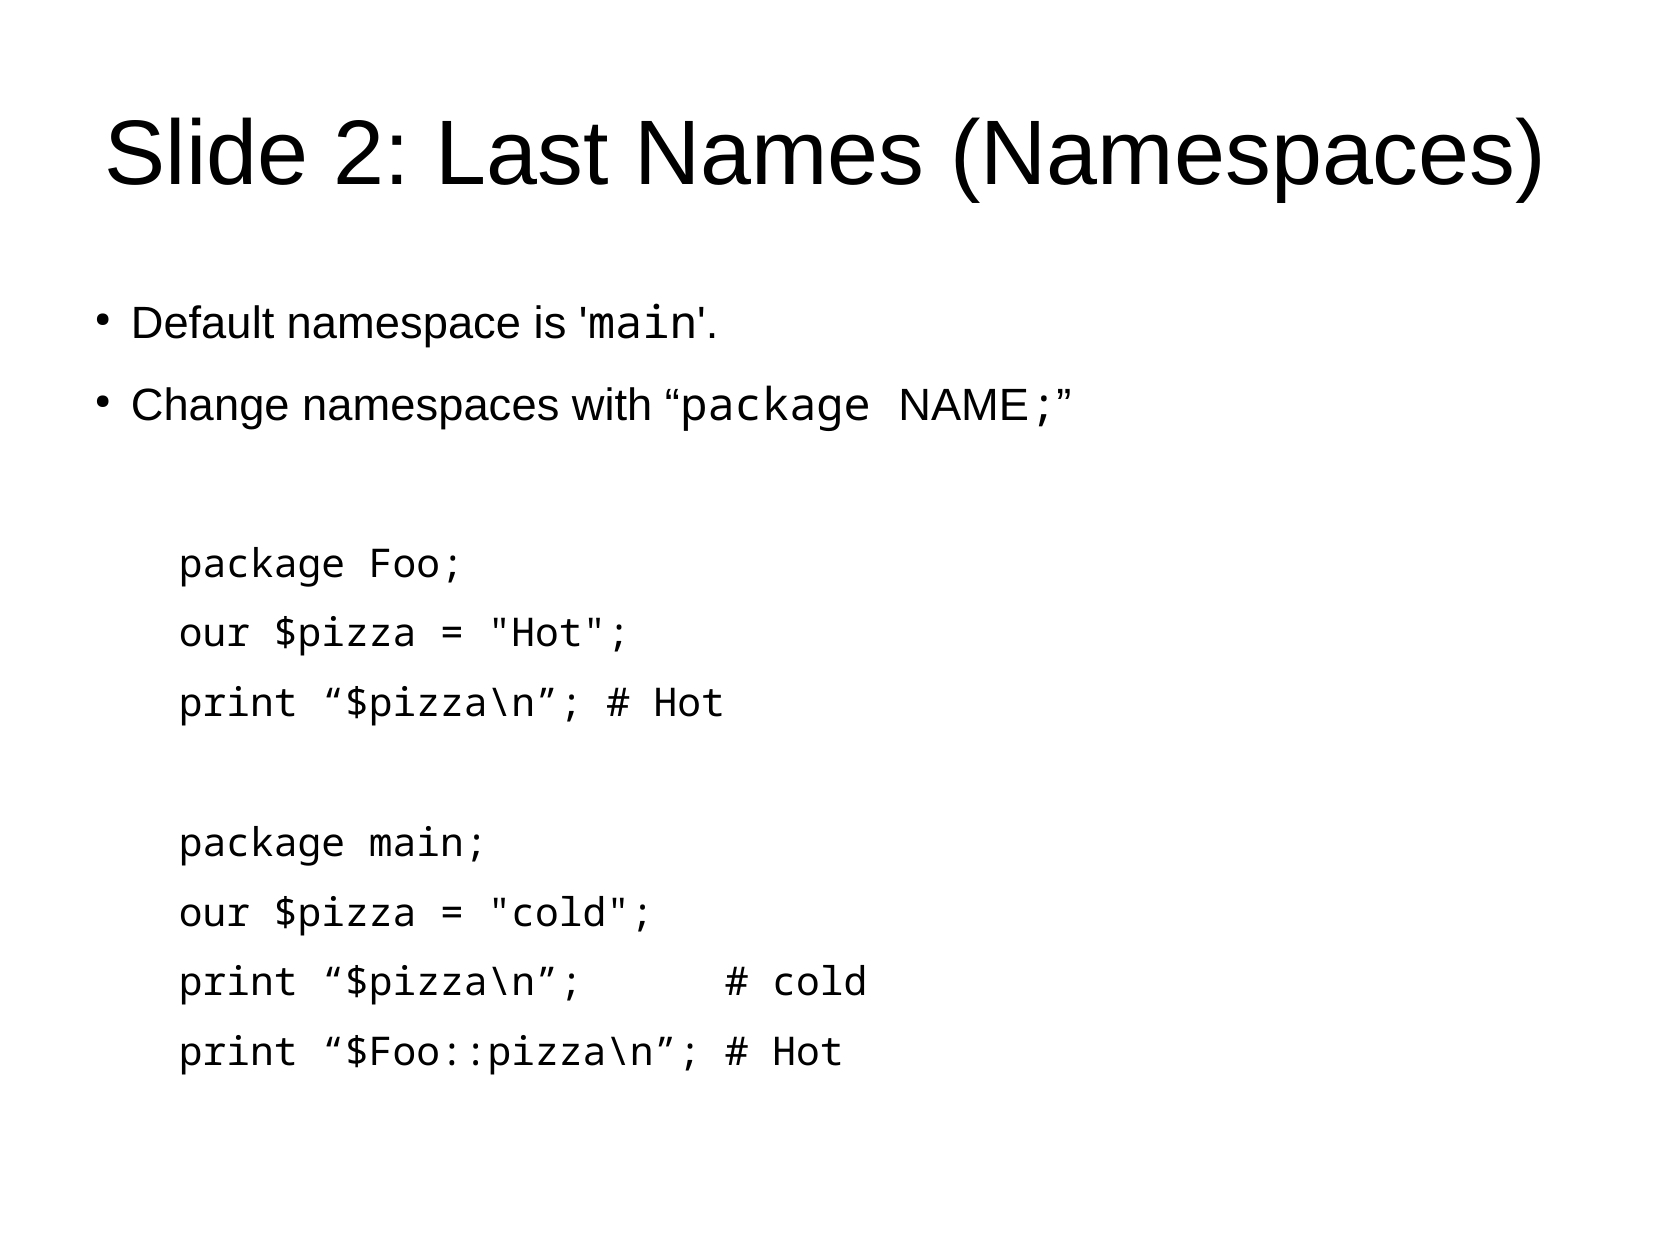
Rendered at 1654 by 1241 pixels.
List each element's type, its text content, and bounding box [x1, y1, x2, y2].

title Slide 2: Last Names (Namespaces) [82, 49, 1571, 257]
list Default namespace is 'main'. Change namespaces with “package NAME;” package Foo; our $pizza = "Hot"; print “$pizza\n”; # Hot package main; our $pizza = "cold"; print “$pizza\n”; # cold print “$Foo::pizza\n”; # Hot [82, 290, 1571, 1081]
